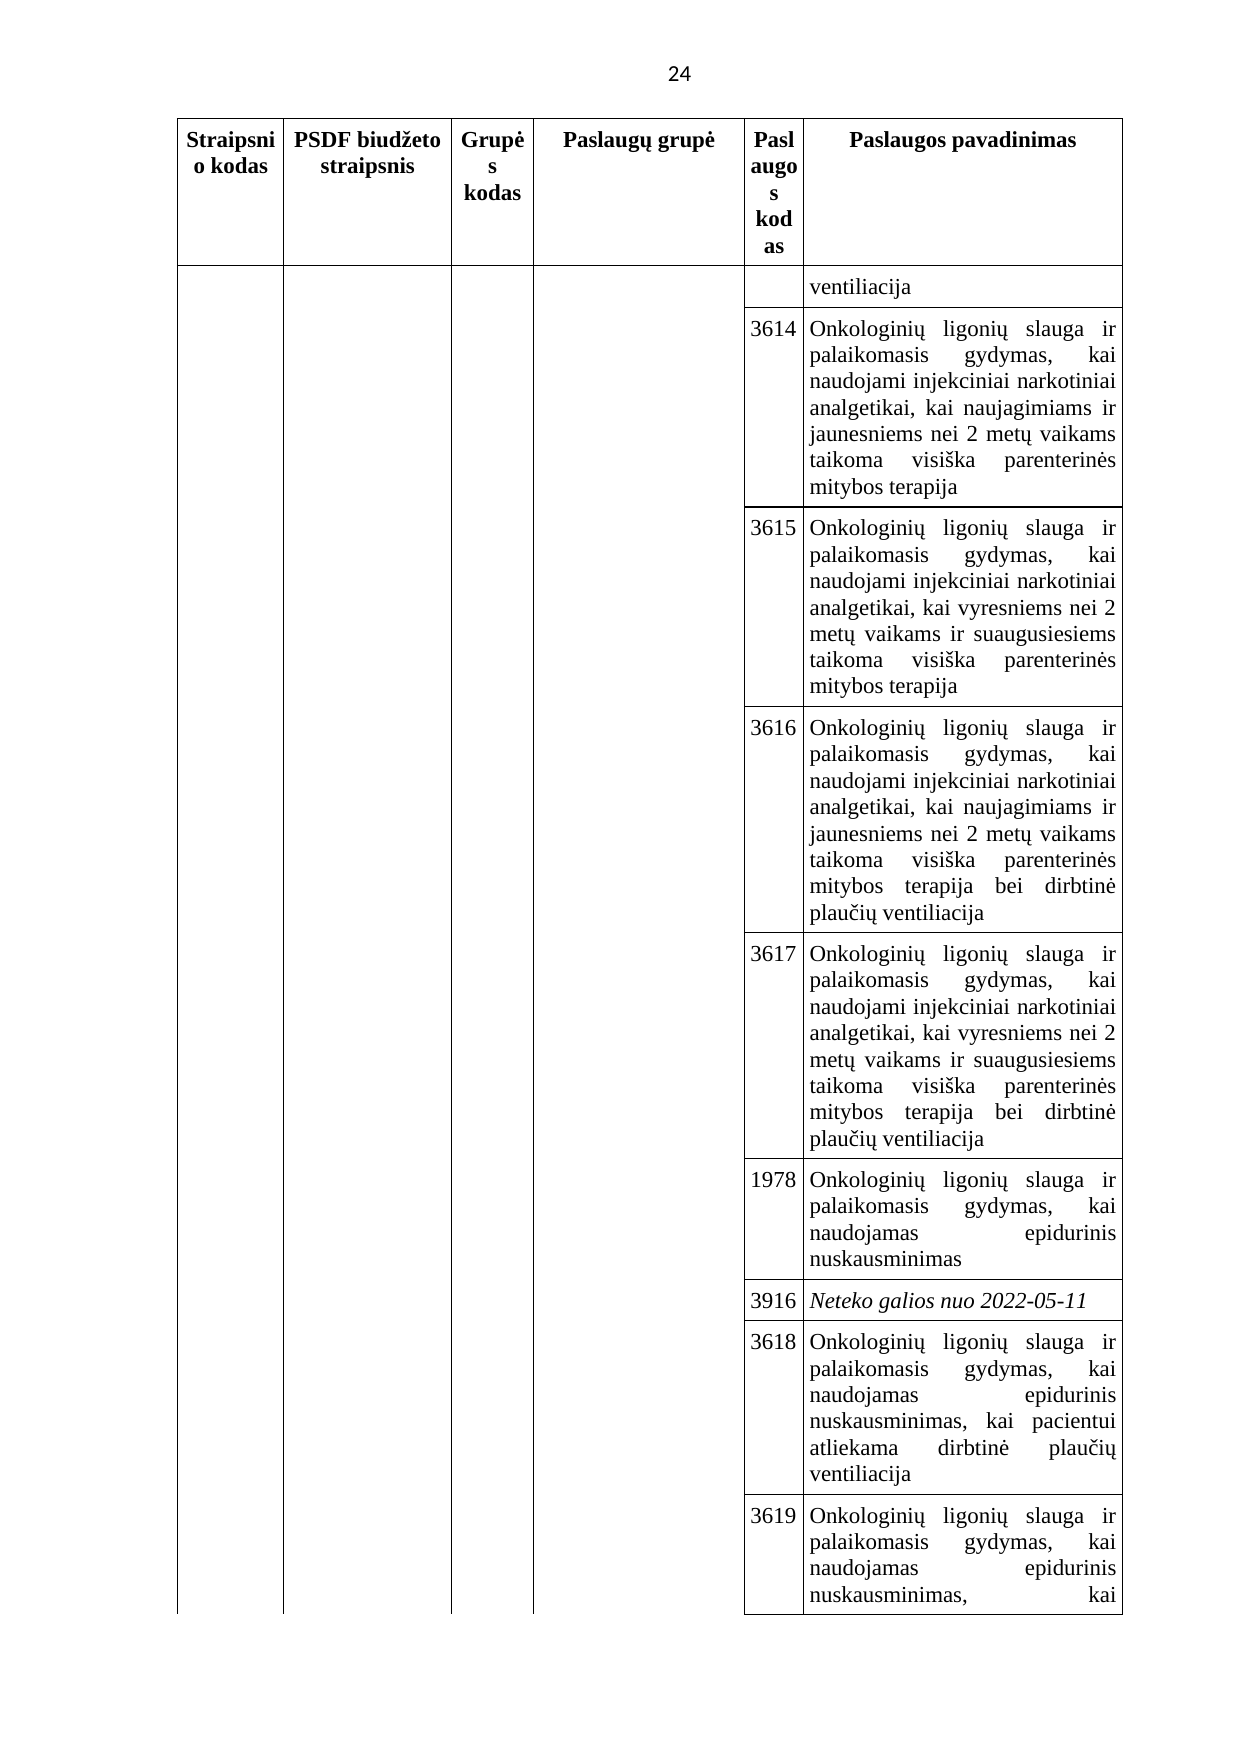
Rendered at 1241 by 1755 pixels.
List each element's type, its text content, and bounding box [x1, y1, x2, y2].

table_cell [452, 1320, 533, 1494]
table_cell 3619 [745, 1495, 803, 1614]
table_header Paslaugos kodas [745, 119, 803, 265]
table_cell Onkologinių ligonių slauga ir palaikomasis gydymas, kai naudojami injekciniai narkotiniai analgetikai, kai naujagimiams ir jaunesniems nei 2 metų vaikams taikoma visiška parenterinės mitybos terapija bei dirbtinė plaučių ventiliacija [804, 707, 1122, 932]
table_cell [284, 1494, 451, 1614]
table_cell [452, 1494, 533, 1614]
table_cell 3618 [745, 1321, 803, 1494]
table_cell [452, 506, 533, 706]
table_cell [178, 506, 283, 706]
table_cell [534, 932, 744, 1158]
table_cell [178, 307, 283, 506]
table_cell [452, 307, 533, 506]
table_cell [534, 1158, 744, 1279]
table_cell [178, 1158, 283, 1279]
table_cell [534, 307, 744, 506]
table_cell 1978 [745, 1159, 803, 1279]
table_cell Neteko galios nuo 2022-05-11 [804, 1280, 1122, 1320]
table_cell [284, 266, 451, 307]
table_cell 3614 [745, 308, 803, 506]
table_cell Onkologinių ligonių slauga ir palaikomasis gydymas, kai naudojami injekciniai narkotiniai analgetikai, kai vyresniems nei 2 metų vaikams ir suaugusiesiems taikoma visiška parenterinės mitybos terapija bei dirbtinė plaučių ventiliacija [804, 933, 1122, 1158]
table_cell [452, 706, 533, 932]
table_cell [178, 706, 283, 932]
table_header Paslaugos pavadinimas [804, 119, 1122, 265]
table_cell Onkologinių ligonių slauga ir palaikomasis gydymas, kai naudojami injekciniai narkotiniai analgetikai, kai vyresniems nei 2 metų vaikams ir suaugusiesiems taikoma visiška parenterinės mitybos terapija [804, 508, 1122, 706]
table_cell [534, 1279, 744, 1320]
table_cell [534, 706, 744, 932]
table_cell 3916 [745, 1280, 803, 1320]
table_cell Onkologinių ligonių slauga ir palaikomasis gydymas, kai naudojamas epidurinis nuskausminimas, kai [804, 1495, 1122, 1614]
table_cell [284, 307, 451, 506]
table_cell 3615 [745, 508, 803, 706]
table_cell [284, 706, 451, 932]
table_cell [178, 1320, 283, 1494]
table_cell 3616 [745, 707, 803, 932]
table_cell [534, 506, 744, 706]
table_cell [178, 266, 283, 307]
table_cell 3617 [745, 933, 803, 1158]
table_cell [534, 266, 744, 307]
table_cell [284, 932, 451, 1158]
table_cell [452, 932, 533, 1158]
table_cell Onkologinių ligonių slauga ir palaikomasis gydymas, kai naudojamas epidurinis nuskausminimas [804, 1159, 1122, 1279]
table_cell [284, 1158, 451, 1279]
table_cell Onkologinių ligonių slauga ir palaikomasis gydymas, kai naudojami injekciniai narkotiniai analgetikai, kai naujagimiams ir jaunesniems nei 2 metų vaikams taikoma visiška parenterinės mitybos terapija [804, 308, 1122, 506]
table_cell [284, 1279, 451, 1320]
table_cell [452, 266, 533, 307]
table_cell [178, 1494, 283, 1614]
table_cell [534, 1320, 744, 1494]
table_cell [452, 1279, 533, 1320]
table_header PSDF biudžeto straipsnis [284, 119, 451, 265]
table_header Straipsnio kodas [178, 119, 283, 265]
table_cell [178, 932, 283, 1158]
table_cell [284, 1320, 451, 1494]
table_cell [284, 506, 451, 706]
table_cell [534, 1494, 744, 1614]
table_header Grupės kodas [452, 119, 533, 265]
table_cell [745, 266, 803, 307]
table_header Paslaugų grupė [534, 119, 744, 265]
table_cell [452, 1158, 533, 1279]
table_cell ventiliacija [804, 266, 1122, 307]
table_cell Onkologinių ligonių slauga ir palaikomasis gydymas, kai naudojamas epidurinis nuskausminimas, kai pacientui atliekama dirbtinė plaučių ventiliacija [804, 1321, 1122, 1494]
table_cell [178, 1279, 283, 1320]
